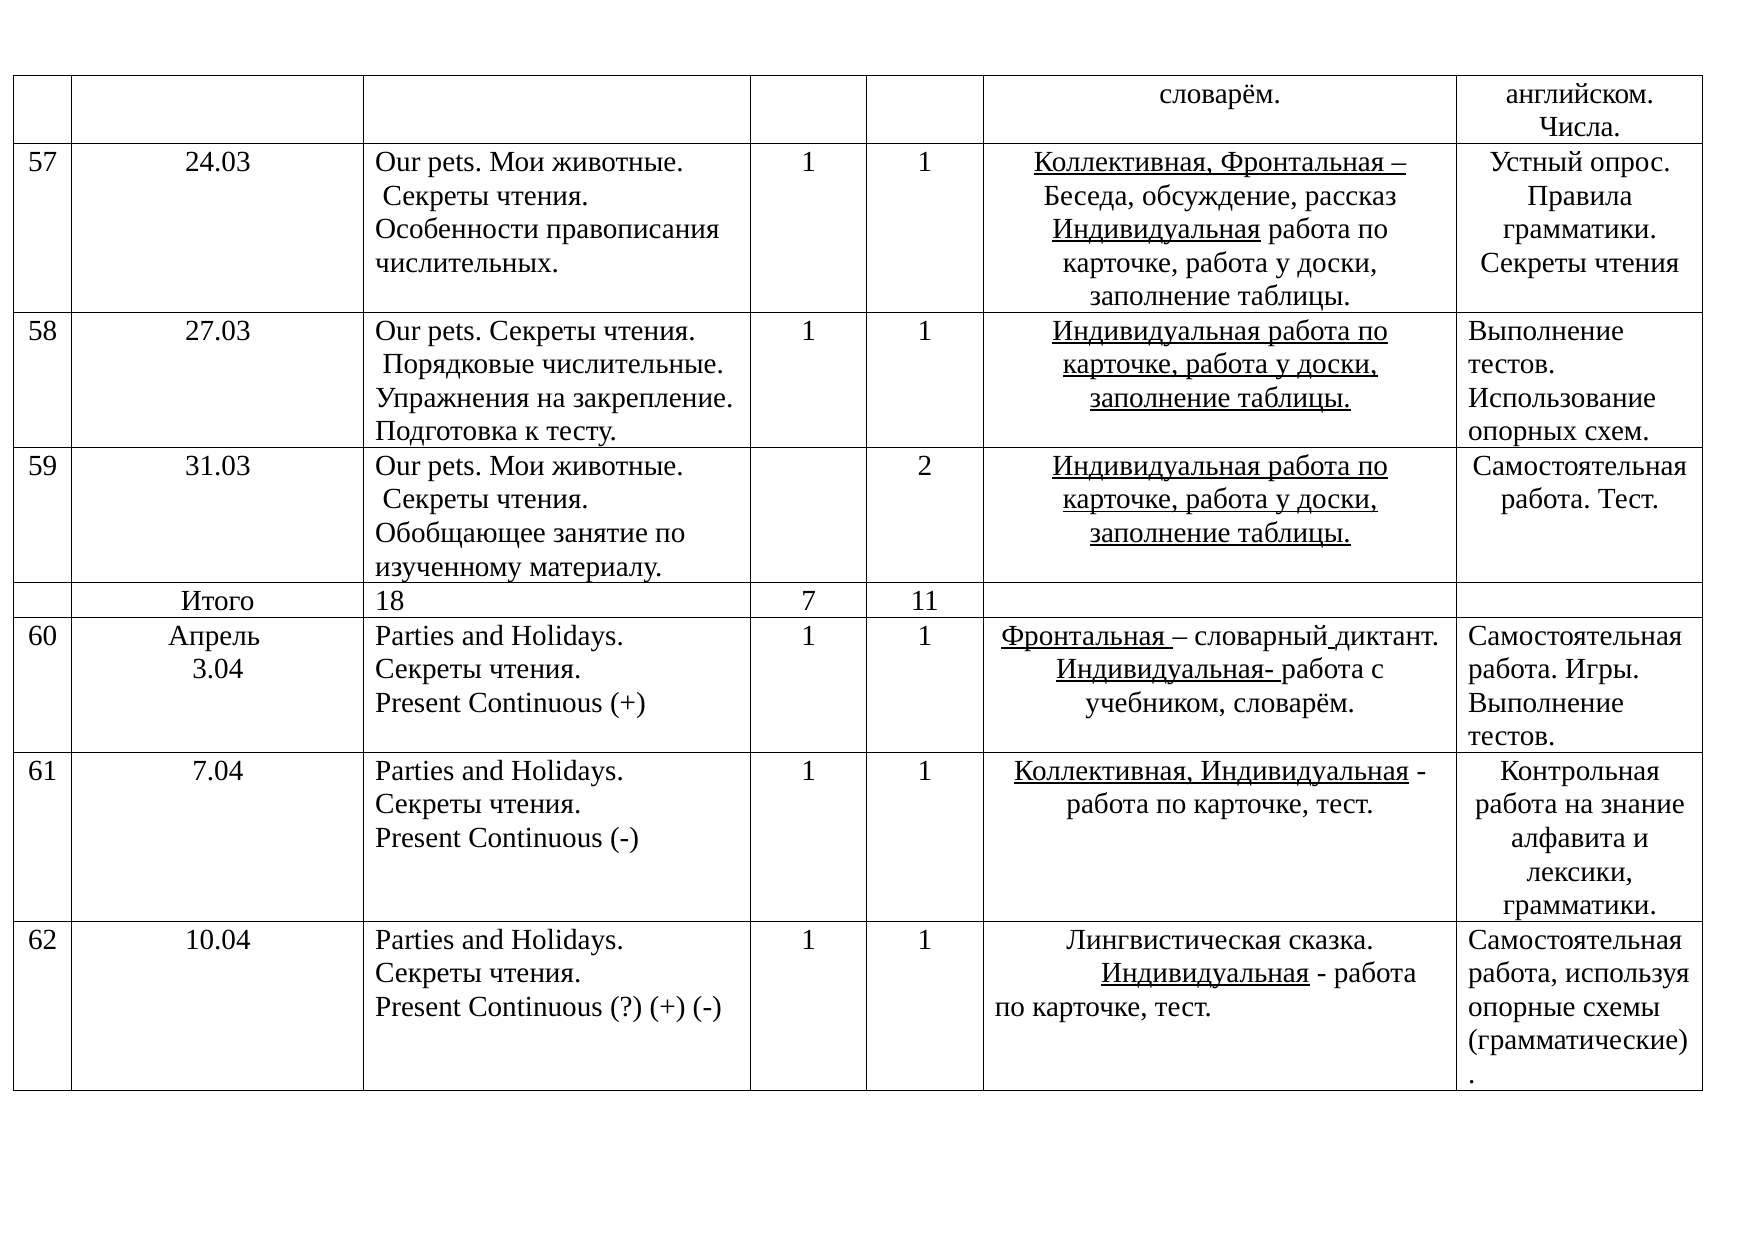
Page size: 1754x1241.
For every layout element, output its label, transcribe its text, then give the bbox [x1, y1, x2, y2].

table_cell 1 [751, 922, 866, 1089]
table_cell Самостоятельная работа, используя опорные схемы (грамматические). [1457, 922, 1702, 1089]
table_cell 1 [751, 144, 866, 312]
table_cell [984, 583, 1456, 617]
table_cell 31.03 [72, 448, 363, 582]
table_cell Коллективная, Индивидуальная - работа по карточке, тест. [984, 753, 1456, 921]
table_cell Parties and Holidays. Секреты чтения. Present Continuous (-) [364, 753, 750, 921]
table_cell 2 [867, 448, 983, 582]
table_cell 11 [867, 583, 983, 617]
table_cell Контрольная работа на знание алфавита и лексики, грамматики. [1457, 753, 1702, 921]
table_cell Индивидуальная работа по карточке, работа у доски, заполнение таблицы. [984, 448, 1456, 582]
table_cell Фронтальная – словарный диктант. Индивидуальная- работа с учебником, словарём. [984, 618, 1456, 752]
table_cell 1 [867, 144, 983, 312]
table_cell Самостоятельная работа. Тест. [1457, 448, 1702, 582]
table_cell 61 [14, 753, 71, 921]
table_cell 18 [364, 583, 750, 617]
table_cell [72, 76, 363, 143]
table_cell Самостоятельная работа. Игры. Выполнение тестов. [1457, 618, 1702, 752]
table_cell Parties and Holidays. Секреты чтения. Present Continuous (?) (+) (-) [364, 922, 750, 1089]
table_cell 24.03 [72, 144, 363, 312]
table_cell Our pets. Секреты чтения. Порядковые числительные. Упражнения на закрепление. Подготовка к тесту. [364, 313, 750, 447]
table_cell 1 [751, 753, 866, 921]
table_cell [364, 76, 750, 143]
table_cell Our pets. Мои животные. Секреты чтения. Обобщающее занятие по изученному материалу. [364, 448, 750, 582]
table_cell [14, 583, 71, 617]
table_cell [867, 76, 983, 143]
table_cell 10.04 [72, 922, 363, 1089]
table_cell 1 [867, 618, 983, 752]
table_cell Our pets. Мои животные. Секреты чтения. Особенности правописания числительных. [364, 144, 750, 312]
table_cell Индивидуальная работа по карточке, работа у доски, заполнение таблицы. [984, 313, 1456, 447]
table_cell 57 [14, 144, 71, 312]
table_cell английском. Числа. [1457, 76, 1702, 143]
table_cell Parties and Holidays. Секреты чтения. Present Continuous (+) [364, 618, 750, 752]
table_cell 1 [867, 313, 983, 447]
table_cell [751, 448, 866, 582]
table_cell 59 [14, 448, 71, 582]
table_cell Коллективная, Фронтальная – Беседа, обсуждение, рассказ Индивидуальная работа по карточке, работа у доски, заполнение таблицы. [984, 144, 1456, 312]
table_cell 1 [867, 753, 983, 921]
table_cell 58 [14, 313, 71, 447]
table_cell Лингвистическая сказка. Индивидуальная - работа по карточке, тест. [984, 922, 1456, 1089]
table_cell [14, 76, 71, 143]
table_cell Итого [72, 583, 363, 617]
table_cell 7 [751, 583, 866, 617]
table_cell [751, 76, 866, 143]
table_cell словарём. [984, 76, 1456, 143]
table_cell Апрель 3.04 [72, 618, 363, 752]
table_cell Выполнение тестов. Использование опорных схем. [1457, 313, 1702, 447]
table_cell 62 [14, 922, 71, 1089]
table_cell 60 [14, 618, 71, 752]
table_cell 7.04 [72, 753, 363, 921]
table_cell 1 [751, 618, 866, 752]
table_cell 1 [751, 313, 866, 447]
table_cell 27.03 [72, 313, 363, 447]
table_cell 1 [867, 922, 983, 1089]
table_cell [1457, 583, 1702, 617]
table_cell Устный опрос. Правила грамматики. Секреты чтения [1457, 144, 1702, 312]
